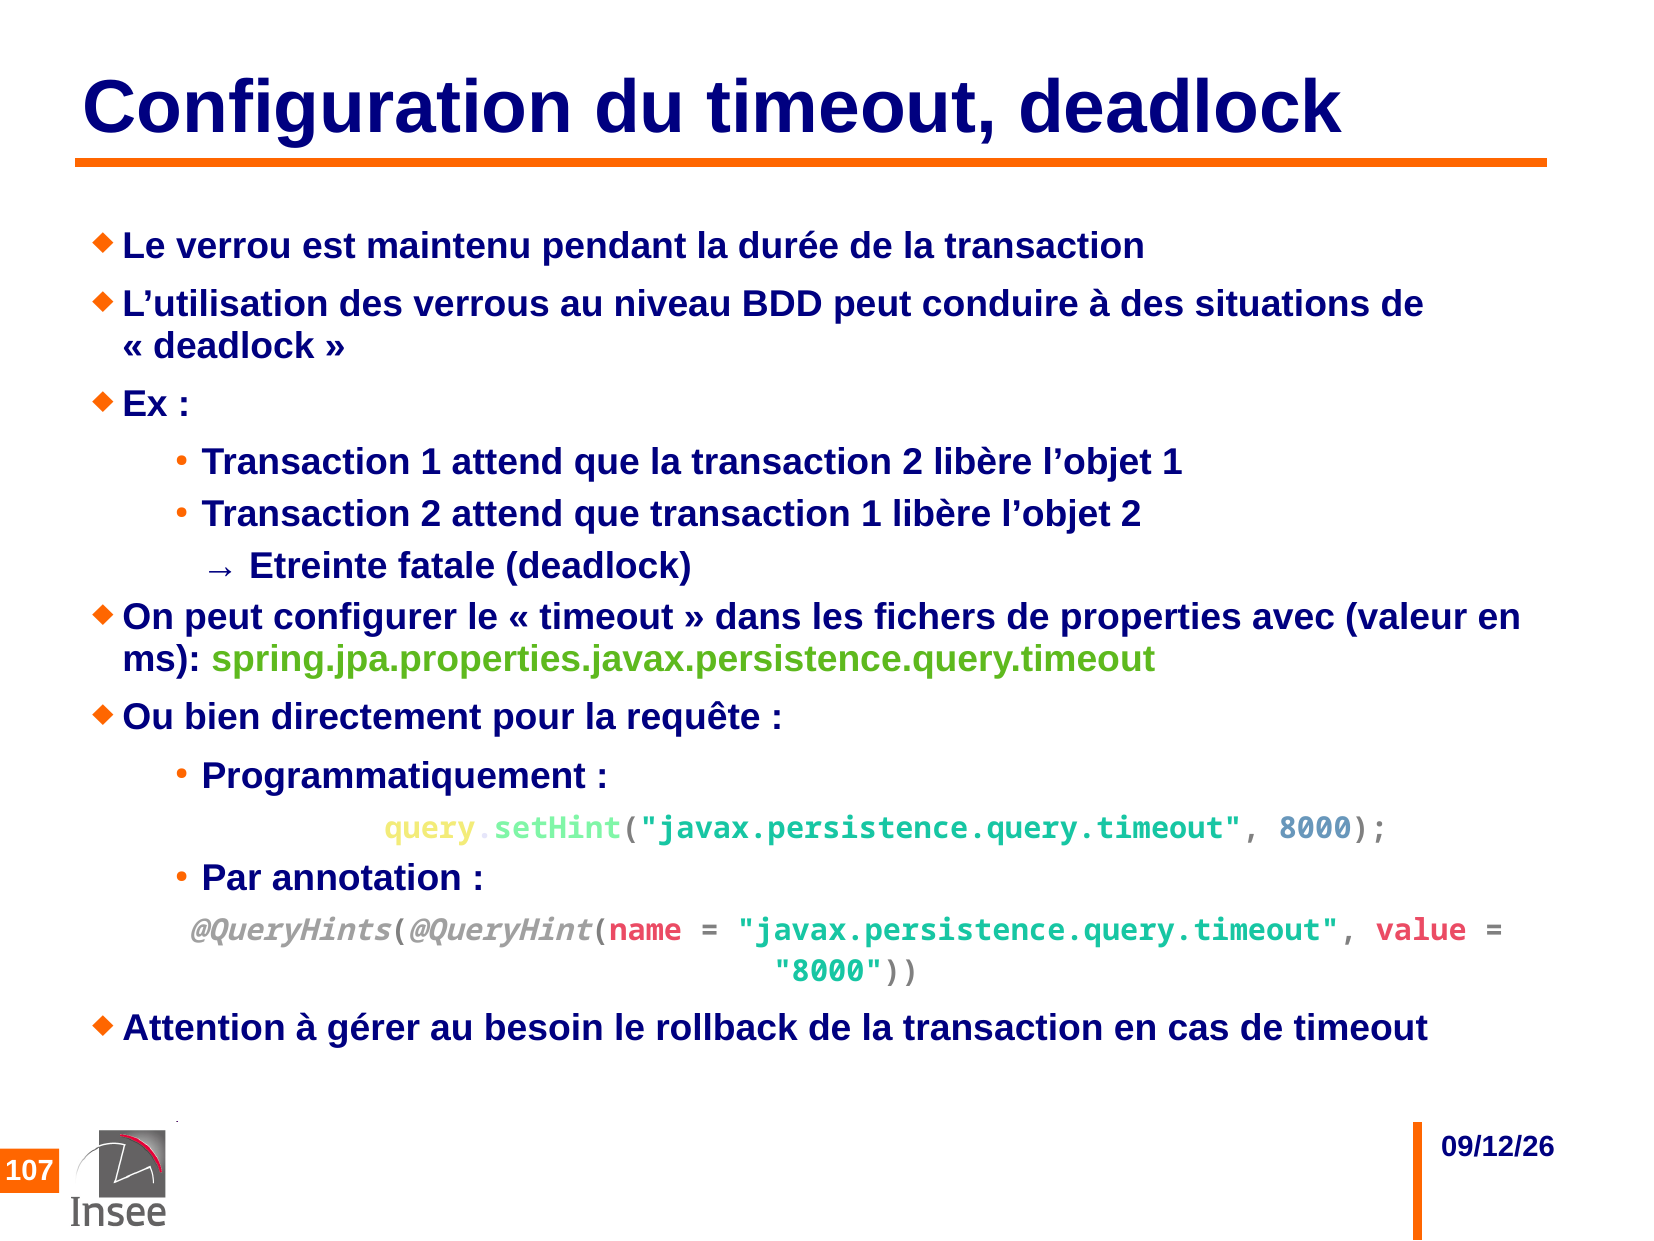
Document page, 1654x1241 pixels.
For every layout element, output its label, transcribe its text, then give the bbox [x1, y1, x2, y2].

picture [62, 1121, 178, 1241]
title Configuration du timeout, deadlock [82, 49, 1619, 163]
list Le verrou est maintenu pendant la durée de la transaction L’utilisation des verrous au niveau BDD peut conduire à des situations de « deadlock » Ex : Transaction 1 attend que la transaction 2 libère l’objet 1 Transaction 2 attend que transaction 1 libère l’objet 2 → Etreinte fatale (deadlock) On peut configurer le « timeout » dans les fichers de properties avec (valeur en ms): spring.jpa.properties.javax.persistence.query.timeout Ou bien directement pour la requête : Programmatiquement : query.setHint("javax.persistence.query.timeout", 8000); Par annotation : @QueryHints(@QueryHint(name = "javax.persistence.query.timeout", value = "8000")) Attention à gérer au besoin le rollback de la transaction en cas de timeout [82, 224, 1571, 1063]
